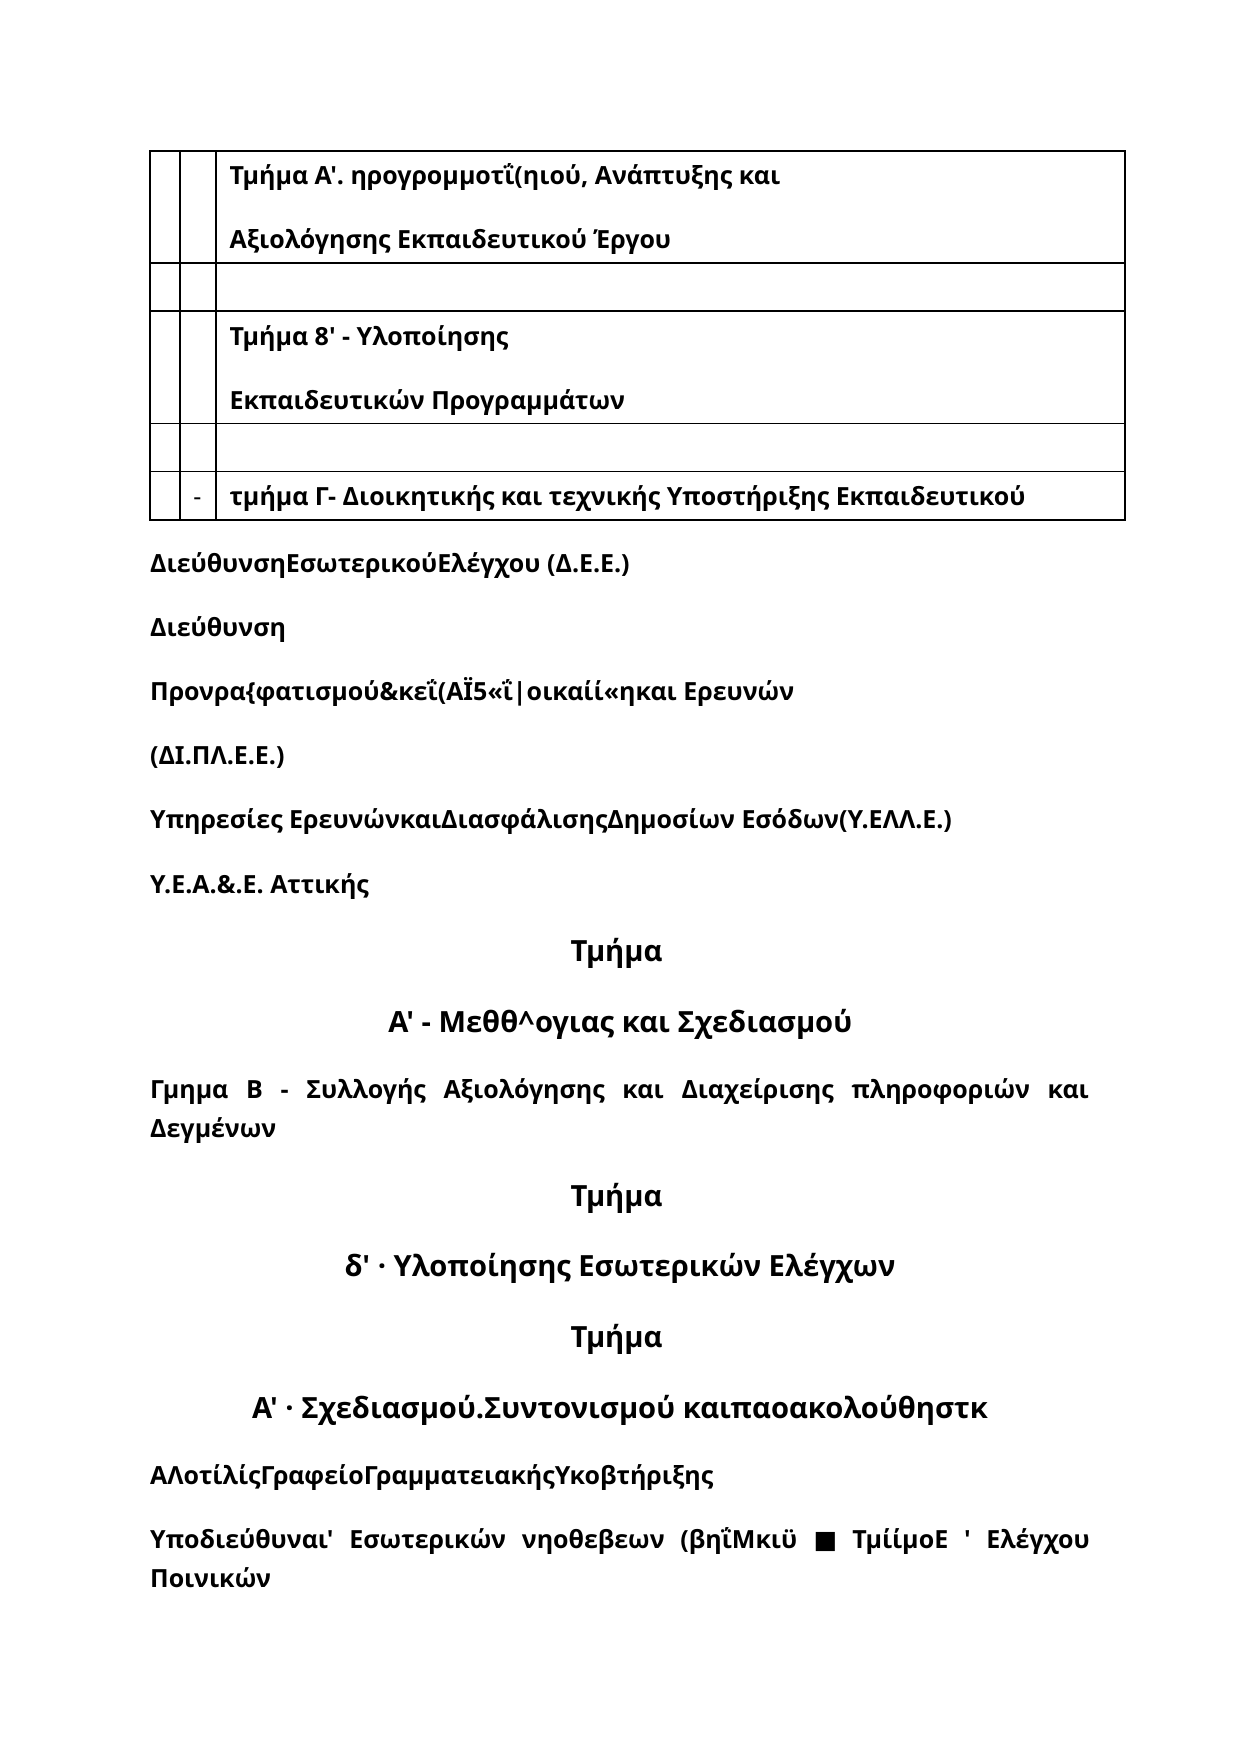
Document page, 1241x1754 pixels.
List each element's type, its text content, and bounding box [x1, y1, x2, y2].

subtitle Τμήμα [150, 1316, 1090, 1356]
text Y.E.A.&.E. Αττικής [150, 866, 1090, 900]
text Διεύθυνση [150, 610, 1090, 644]
table_cell - [181, 472, 215, 519]
table_cell τμήμα Γ- Διοικητικής και τεχνικής Υποστήριξης Εκπαιδευτικού [217, 472, 1124, 519]
table_cell Τμήμα 8' - Υλοποίησης Εκπαιδευτικών Προγραμμάτων [217, 312, 1124, 423]
text (ΔΙ.ΠΛ.Ε.Ε.) [150, 738, 1090, 772]
text Υποδιεύθυναι' Εσωτερικών νηοθεβεων (βηΐΜκιϋ ■ ΤμίίμοΕ ' Ελέγχου Ποινικών [150, 1522, 1090, 1595]
text Γμημα Β - Συλλογής Αξιολόγησης και Διαχείρισης πληροφοριών και Δεγμένων [150, 1072, 1090, 1145]
text ΑΛοτίλίςΓραφείοΓραμματειακήςΥκοβτήριξης [150, 1458, 1090, 1492]
table_cell [181, 264, 215, 310]
subtitle Α' - Μεθθ^ογιας και Σχεδιασμού [150, 1001, 1090, 1041]
table_cell [181, 312, 215, 423]
table_cell [151, 264, 179, 310]
text Υπηρεσίες ΕρευνώνκαιΔιασφάλισηςΔημοσίων Εσόδων(Υ.ΕΛΛ.Ε.) [150, 802, 1090, 836]
text ΔιεύθυνσηΕσωτερικούΕλέγχου (Δ.Ε.Ε.) [150, 546, 1090, 579]
table_cell [151, 152, 179, 262]
subtitle Τμήμα [150, 1175, 1090, 1215]
table_cell [181, 152, 215, 262]
text Προνρα{φατισμού&κεΐ(ΑΪ5«ΐ|οικαίί«ηκαι Ερευνών [150, 674, 1090, 708]
table_cell Τμήμα Α'. ηρογρομμοτΐ(ηιού, Ανάπτυξης και Αξιολόγησης Εκπαιδευτικού Έργου [217, 152, 1124, 262]
table_cell [151, 312, 179, 423]
table_cell [217, 424, 1124, 471]
subtitle Τμήμα [150, 931, 1090, 970]
table_cell [181, 424, 215, 471]
table_cell [217, 264, 1124, 310]
subtitle δ' · Υλοποίησης Εσωτερικών Ελέγχων [150, 1246, 1090, 1285]
subtitle Α' · Σχεδιασμού.Συντονισμού καιπαοακολούθηστκ [150, 1387, 1090, 1427]
table_cell [151, 424, 179, 471]
table_cell [151, 472, 179, 519]
